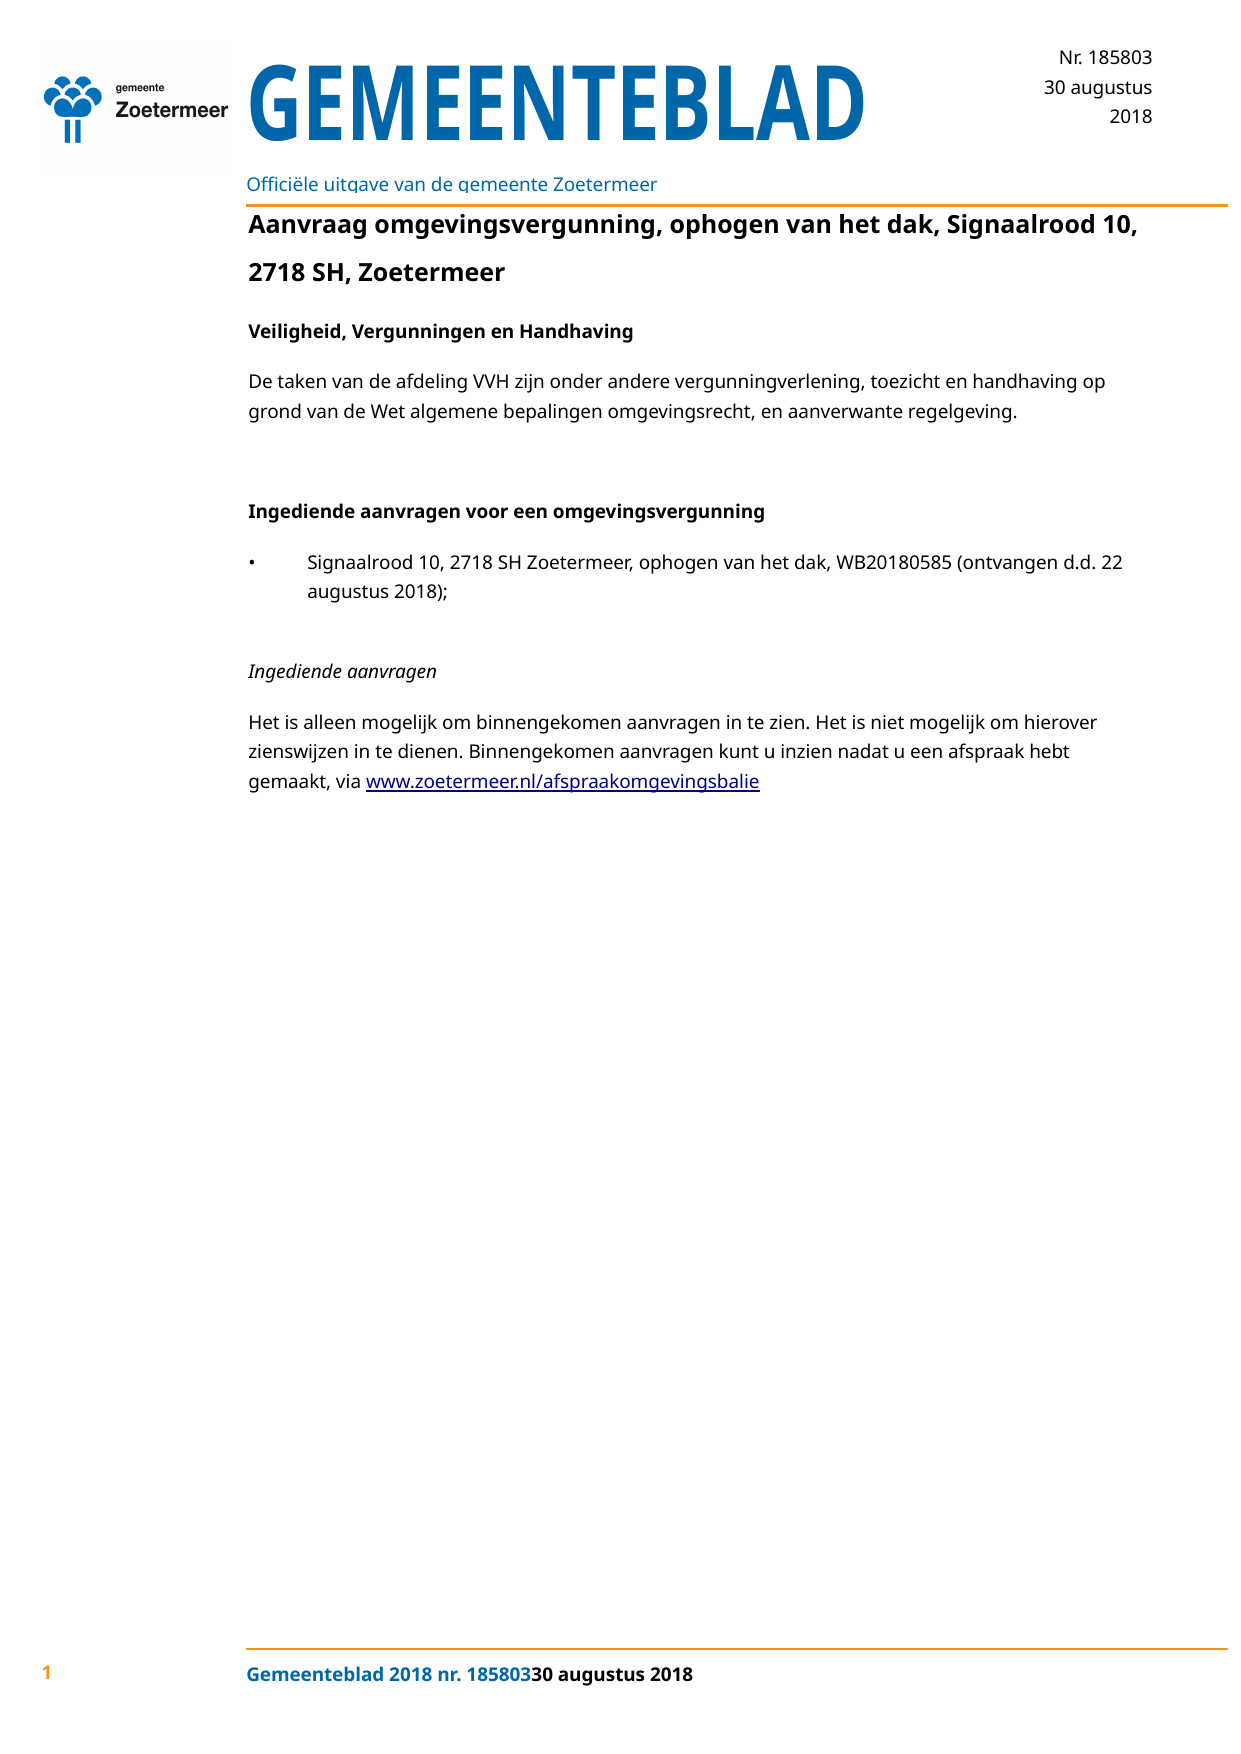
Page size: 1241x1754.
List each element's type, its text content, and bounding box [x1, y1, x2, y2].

text Veiligheid, Vergunningen en Handhaving [248, 318, 1152, 344]
text Het is alleen mogelijk om binnengekomen aanvragen in te zien. Het is niet mogelijk om hierover zienswijzen in te dienen. Binnengekomen aanvragen kunt u inzien nadat u een afspraak hebt gemaakt, via www.zoetermeer.nl/afspraakomgevingsbalie [248, 709, 1152, 794]
picture [41, 47, 231, 172]
text Aanvraag omgevingsvergunning, ophogen van het dak, Signaalrood 10, 2718 SH, Zoetermeer [248, 207, 1152, 288]
text Ingediende aanvragen [248, 659, 1152, 684]
text Ingediende aanvragen voor een omgevingsvergunning [248, 499, 1152, 524]
text De taken van de afdeling VVH zijn onder andere vergunningverlening, toezicht en handhaving op grond van de Wet algemene bepalingen omgevingsrecht, en aanverwante regelgeving. [248, 368, 1152, 424]
list Signaalrood 10, 2718 SH Zoetermeer, ophogen van het dak, WB20180585 (ontvangen d.d. 22 augustus 2018); [248, 549, 1152, 604]
